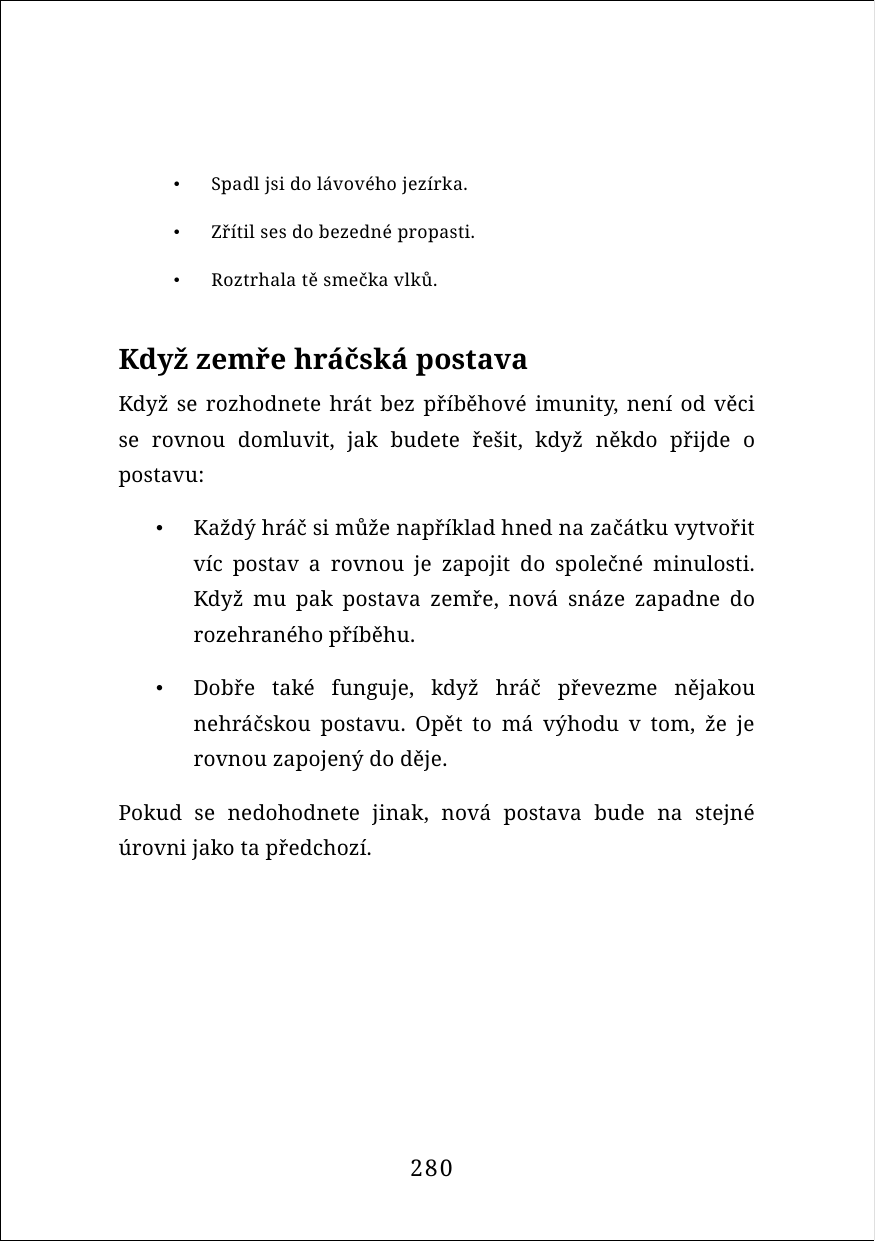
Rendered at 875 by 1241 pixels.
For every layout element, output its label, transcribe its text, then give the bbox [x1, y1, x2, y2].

list Každý hráč si může například hned na začátku vytvořit víc postav a rovnou je zapojit do společné minulosti. Když mu pak postava zemře, nová snáze zapadne do rozehraného příběhu. [156, 513, 756, 648]
list Roztrhala tě smečka vlků. [173, 268, 756, 292]
list Spadl jsi do lávového jezírka. [173, 172, 756, 196]
text Když se rozhodnete hrát bez příběhové imunity, není od věci se rovnou domluvit, jak budete řešit, když někdo přijde o postavu: [118, 389, 756, 489]
list Zřítil ses do bezedné propasti. [173, 220, 756, 244]
text Pokud se nedohodnete jinak, nová postava bude na stejné úrovni jako ta předchozí. [118, 798, 756, 862]
list Dobře také funguje, když hráč převezme nějakou nehráčskou postavu. Opět to má výhodu v tom, že je rovnou zapojený do děje. [156, 673, 756, 773]
subtitle Když zemře hráčská postava [118, 339, 756, 377]
